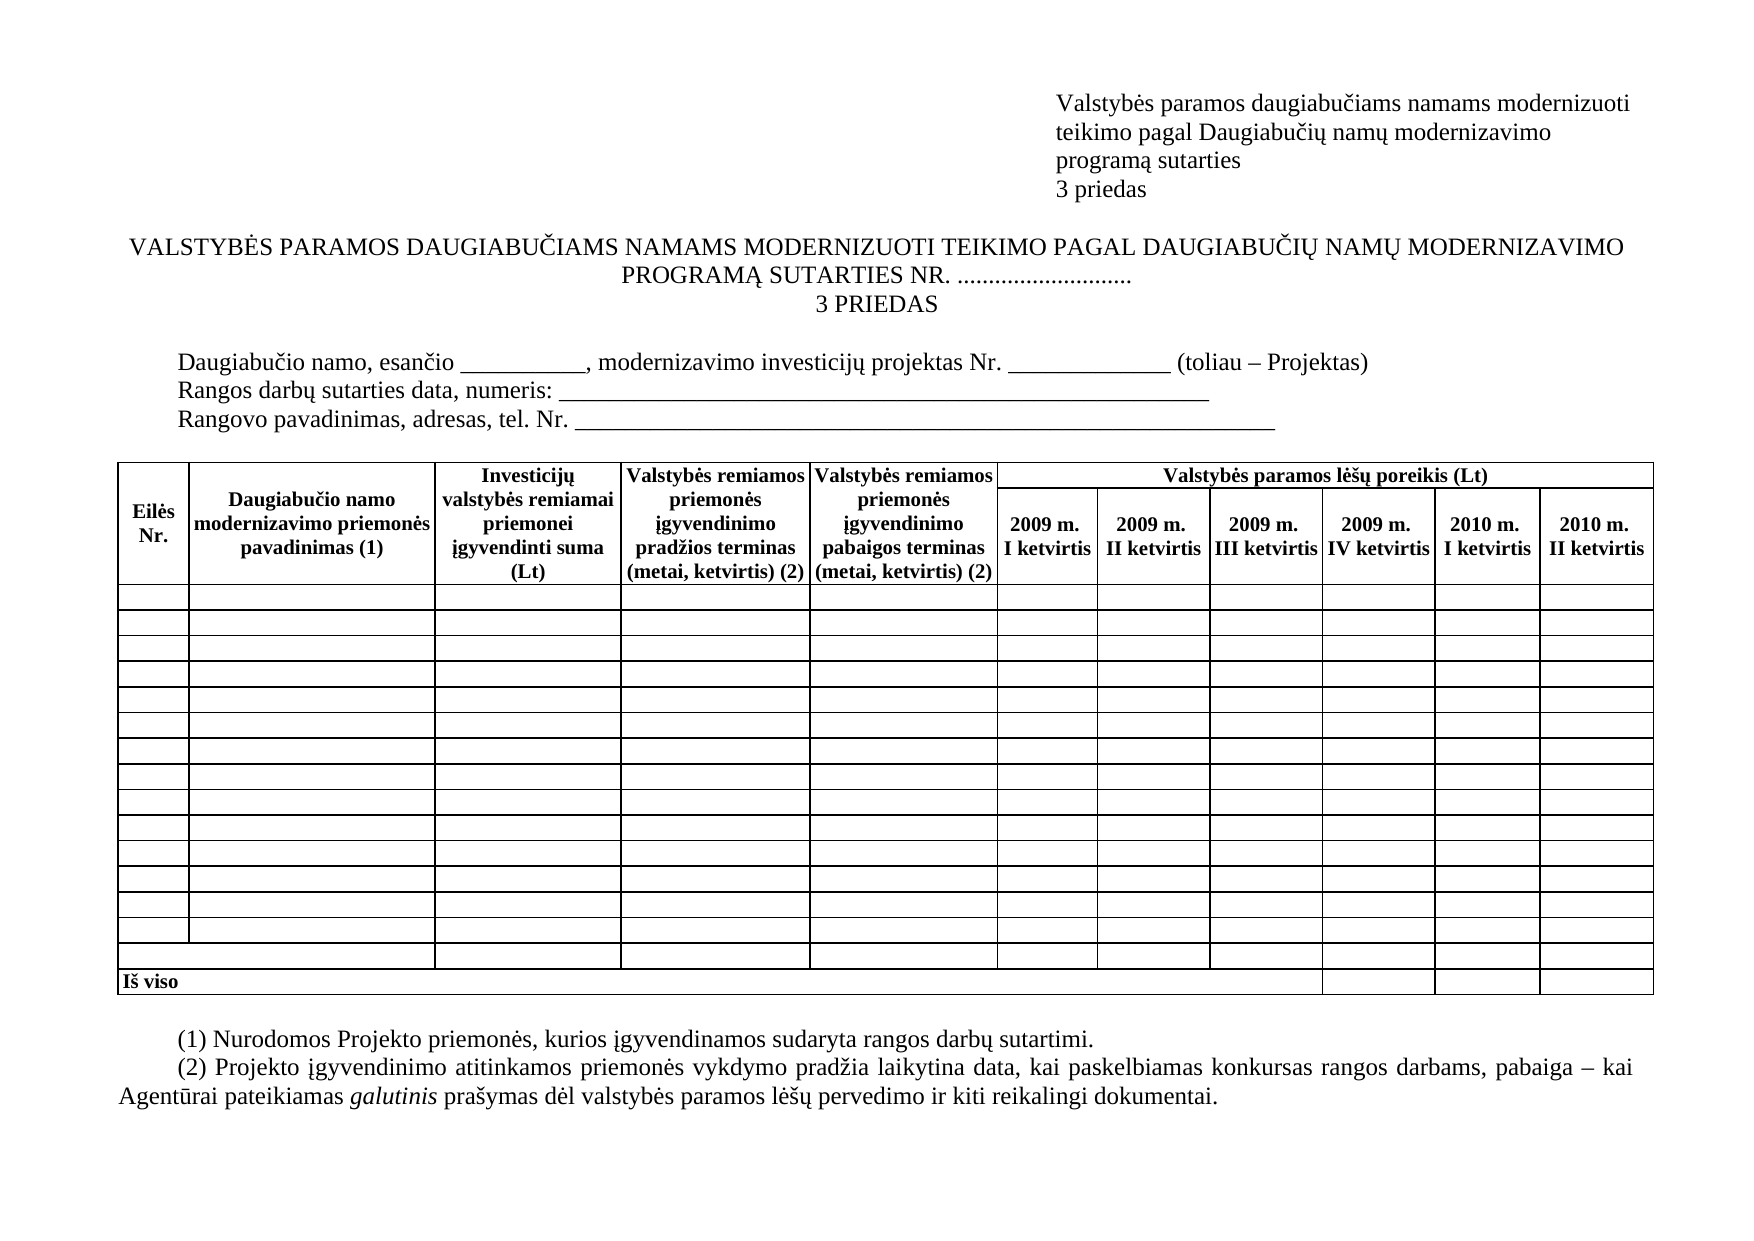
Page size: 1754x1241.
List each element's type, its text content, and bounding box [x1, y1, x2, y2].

text Daugiabučio namo, esančio __________, modernizavimo investicijų projektas Nr. _____________ (toliau – Projektas) [118, 347, 1635, 375]
table_cell [1323, 893, 1434, 917]
table_cell [622, 636, 809, 660]
table_cell [998, 585, 1097, 609]
table_cell [1098, 611, 1209, 635]
table_cell [1436, 790, 1539, 814]
table_cell [1211, 713, 1322, 737]
table_cell [1098, 585, 1209, 609]
table_cell [190, 765, 434, 788]
table_cell [1323, 816, 1434, 840]
table_cell [436, 611, 620, 635]
table_cell [119, 867, 188, 891]
table_cell [1541, 918, 1653, 942]
table_cell [811, 662, 997, 686]
table_cell [1436, 944, 1539, 968]
table_cell [1211, 790, 1322, 814]
table_cell [1211, 739, 1322, 763]
table_cell [1211, 918, 1322, 942]
table_cell [436, 688, 620, 712]
table_cell [1323, 918, 1434, 942]
table_cell [119, 739, 188, 763]
table_cell [436, 790, 620, 814]
table_cell [622, 739, 809, 763]
table_cell [436, 944, 620, 968]
table_cell [1323, 662, 1434, 686]
table_cell [811, 944, 997, 968]
table_cell [1323, 688, 1434, 712]
table_cell [1436, 765, 1539, 788]
table_header Valstybės remiamos priemonės įgyvendinimo pradžios terminas (metai, ketvirtis) (2) [622, 463, 809, 583]
table_cell [1211, 662, 1322, 686]
table_cell [119, 790, 188, 814]
table_cell [436, 841, 620, 865]
table_cell [1541, 893, 1653, 917]
table_cell [1098, 944, 1209, 968]
table_cell [622, 765, 809, 788]
table_cell [119, 765, 188, 788]
table_cell [436, 765, 620, 788]
table_cell [1541, 739, 1653, 763]
table_cell [1211, 841, 1322, 865]
table_cell [1323, 636, 1434, 660]
table_cell [1098, 662, 1209, 686]
table_cell [1436, 662, 1539, 686]
table_cell [1436, 585, 1539, 609]
table_cell [998, 816, 1097, 840]
table_cell [1323, 867, 1434, 891]
table_cell [1211, 893, 1322, 917]
table_cell [1323, 713, 1434, 737]
table_cell [622, 688, 809, 712]
table_cell [1211, 688, 1322, 712]
text 3 priedas [1056, 174, 1635, 203]
table_cell [811, 611, 997, 635]
table_cell [436, 585, 620, 609]
table_cell 2010 m. I ketvirtis [1436, 489, 1539, 583]
table_cell [1211, 765, 1322, 788]
table_cell [1541, 790, 1653, 814]
table_cell 2009 m. III ketvirtis [1211, 489, 1322, 583]
table_cell [190, 713, 434, 737]
table_cell [190, 662, 434, 686]
table_cell [811, 688, 997, 712]
table_cell Iš viso [119, 970, 1322, 993]
table_cell [1098, 790, 1209, 814]
table_cell [1098, 867, 1209, 891]
table_cell [998, 636, 1097, 660]
table_cell [1211, 585, 1322, 609]
table_cell [811, 867, 997, 891]
table_cell [1211, 611, 1322, 635]
table_cell [811, 918, 997, 942]
text Rangos darbų sutarties data, numeris: ____________________________________________________ [118, 375, 1635, 404]
table_cell [622, 816, 809, 840]
table_cell [811, 841, 997, 865]
table_cell [998, 893, 1097, 917]
table_cell [1541, 713, 1653, 737]
table_cell [1098, 688, 1209, 712]
table_cell [811, 893, 997, 917]
table_cell [998, 713, 1097, 737]
table_cell [1211, 816, 1322, 840]
table_cell [811, 765, 997, 788]
table_cell [1323, 739, 1434, 763]
table_cell 2009 m. IV ketvirtis [1323, 489, 1434, 583]
table_cell [119, 944, 434, 968]
table_cell [1323, 970, 1434, 993]
table_cell [1211, 944, 1322, 968]
table_cell [1541, 585, 1653, 609]
table_cell [1098, 713, 1209, 737]
table_cell [998, 765, 1097, 788]
table_cell [190, 739, 434, 763]
table_cell [119, 636, 188, 660]
table_cell [1541, 841, 1653, 865]
table_cell [1323, 790, 1434, 814]
table_cell [436, 918, 620, 942]
table_cell [119, 816, 188, 840]
table_cell [998, 867, 1097, 891]
table_cell [1098, 893, 1209, 917]
table_cell [811, 585, 997, 609]
table_cell [1098, 918, 1209, 942]
table_cell [436, 713, 620, 737]
table_cell [1436, 611, 1539, 635]
table_cell [1541, 816, 1653, 840]
table_cell [622, 611, 809, 635]
table_cell [622, 713, 809, 737]
table_cell [1541, 611, 1653, 635]
table_cell [1541, 970, 1653, 993]
table_cell [1098, 636, 1209, 660]
table_cell [1436, 970, 1539, 993]
table_cell [998, 790, 1097, 814]
table_cell [436, 893, 620, 917]
table_cell [190, 790, 434, 814]
table_cell [436, 636, 620, 660]
table_cell [811, 790, 997, 814]
table_cell [119, 585, 188, 609]
table_cell [1436, 841, 1539, 865]
table_cell [1323, 765, 1434, 788]
table_cell [436, 662, 620, 686]
table_cell [998, 688, 1097, 712]
text VALSTYBĖS PARAMOS DAUGIABUČIAMS NAMAMS MODERNIZUOTI TEIKIMO PAGAL DAUGIABUČIŲ NAMŲ MODERNIZAVIMO PROGRAMĄ SUTARTIES NR. ............................ [118, 232, 1635, 289]
table_cell [190, 816, 434, 840]
table_cell [622, 893, 809, 917]
table_cell [119, 713, 188, 737]
table_cell [119, 893, 188, 917]
text Rangovo pavadinimas, adresas, tel. Nr. ________________________________________________________ [118, 404, 1635, 433]
table_header Eilės Nr. [119, 463, 188, 583]
table_cell [1541, 765, 1653, 788]
table_cell [190, 611, 434, 635]
table_cell [190, 585, 434, 609]
table_cell [811, 816, 997, 840]
text Valstybės paramos daugiabučiams namams modernizuoti teikimo pagal Daugiabučių namų modernizavimo programą sutarties [1056, 88, 1635, 174]
table_cell [622, 918, 809, 942]
table_cell [1541, 944, 1653, 968]
table_cell [1098, 765, 1209, 788]
table_cell [119, 841, 188, 865]
table_cell 2009 m. II ketvirtis [1098, 489, 1209, 583]
table_cell [1098, 841, 1209, 865]
table_cell [998, 739, 1097, 763]
table_cell [1323, 585, 1434, 609]
table_cell [998, 841, 1097, 865]
table_header Valstybės remiamos priemonės įgyvendinimo pabaigos terminas (metai, ketvirtis) (2) [811, 463, 997, 583]
table_cell [436, 739, 620, 763]
table_cell [622, 790, 809, 814]
table_cell [1436, 636, 1539, 660]
table_cell [811, 739, 997, 763]
table_cell [1436, 918, 1539, 942]
table_cell [1541, 662, 1653, 686]
table_cell [1541, 636, 1653, 660]
table_cell [1211, 636, 1322, 660]
table_header Investicijų valstybės remiamai priemonei įgyvendinti suma (Lt) [436, 463, 620, 583]
table_cell [1211, 867, 1322, 891]
table_cell [1436, 739, 1539, 763]
table_cell [998, 918, 1097, 942]
text 3 PRIEDAS [118, 289, 1635, 318]
table_cell [1436, 688, 1539, 712]
table_cell [998, 662, 1097, 686]
table_header Valstybės paramos lėšų poreikis (Lt) [998, 463, 1653, 487]
table_cell [622, 585, 809, 609]
table_cell [190, 867, 434, 891]
table_cell [436, 867, 620, 891]
table_cell [622, 662, 809, 686]
table_cell [1323, 611, 1434, 635]
table_cell [119, 662, 188, 686]
table_cell [1541, 867, 1653, 891]
table_cell [622, 867, 809, 891]
table_cell [998, 944, 1097, 968]
table_cell [190, 893, 434, 917]
table_cell [190, 841, 434, 865]
table_cell [190, 918, 434, 942]
table_cell [1323, 841, 1434, 865]
table_cell [190, 636, 434, 660]
table_cell [998, 611, 1097, 635]
text (1) Nurodomos Projekto priemonės, kurios įgyvendinamos sudaryta rangos darbų sutartimi. [118, 1024, 1635, 1052]
table_cell [811, 636, 997, 660]
table_cell [622, 944, 809, 968]
table_cell 2010 m. II ketvirtis [1541, 489, 1653, 583]
table_cell [1098, 816, 1209, 840]
table_cell [119, 918, 188, 942]
table_cell [622, 841, 809, 865]
table_cell [190, 688, 434, 712]
table_cell [1436, 816, 1539, 840]
table_cell [811, 713, 997, 737]
table_cell [1436, 893, 1539, 917]
table_cell 2009 m. I ketvirtis [998, 489, 1097, 583]
table_cell [436, 816, 620, 840]
table_cell [1098, 739, 1209, 763]
table_cell [1436, 713, 1539, 737]
table_header Daugiabučio namo modernizavimo priemonės pavadinimas (1) [190, 463, 434, 583]
table_cell [1541, 688, 1653, 712]
table_cell [1323, 944, 1434, 968]
text (2) Projekto įgyvendinimo atitinkamos priemonės vykdymo pradžia laikytina data, kai paskelbiamas konkursas rangos darbams, pabaiga – kai Agentūrai pateikiamas galutinis prašymas dėl valstybės paramos lėšų pervedimo ir kiti reikalingi dokumentai. [118, 1052, 1635, 1110]
table_cell [1436, 867, 1539, 891]
table_cell [119, 611, 188, 635]
table_cell [119, 688, 188, 712]
